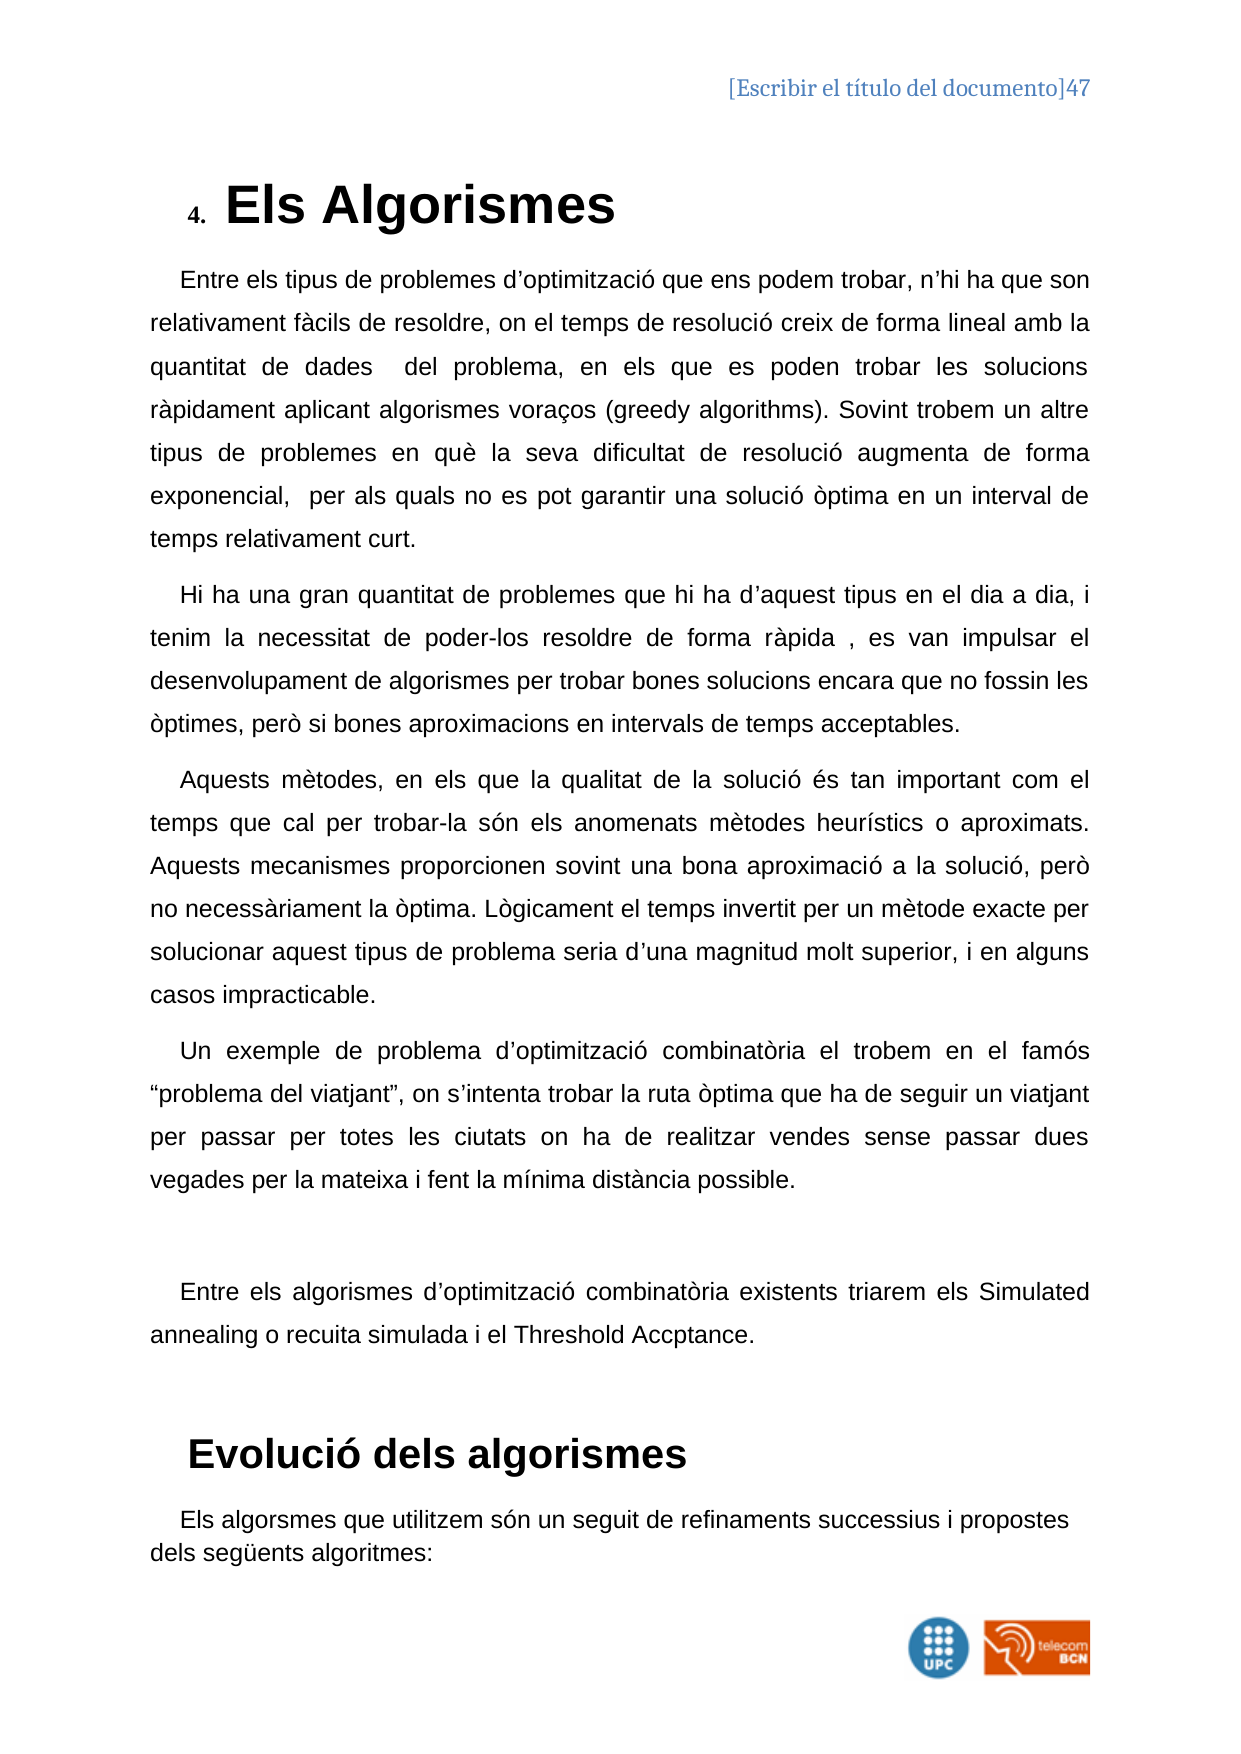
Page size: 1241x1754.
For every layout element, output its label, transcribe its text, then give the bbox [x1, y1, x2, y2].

text Entre els tipus de problemes d’optimització que ens podem trobar, n’hi ha que son relativament fàcils de resoldre, on el temps de resolució creix de forma lineal amb la quantitat de dades del problema, en els que es poden trobar les solucions ràpidament aplicant algorismes voraços (greedy algorithms). Sovint trobem un altre tipus de problemes en què la seva dificultat de resolució augmenta de forma exponencial, per als quals no es pot garantir una solució òptima en un interval de temps relativament curt. [150, 265, 1090, 553]
text Entre els algorismes d’optimització combinatòria existents triarem els Simulated annealing o recuita simulada i el Threshold Accptance. [150, 1277, 1090, 1348]
subtitle Evolució dels algorismes [187, 1429, 1090, 1477]
picture [904, 1614, 1091, 1681]
text Hi ha una gran quantitat de problemes que hi ha d’aquest tipus en el dia a dia, i tenim la necessitat de poder-los resoldre de forma ràpida , es van impulsar el desenvolupament de algorismes per trobar bones solucions encara que no fossin les òptimes, però si bones aproximacions en intervals de temps acceptables. [150, 580, 1090, 738]
text Els algorsmes que utilitzem són un seguit de refinaments successius i propostes dels següents algoritmes: [150, 1505, 1090, 1567]
text Un exemple de problema d’optimització combinatòria el trobem en el famós “problema del viatjant”, on s’intenta trobar la ruta òptima que ha de seguir un viatjant per passar per totes les ciutats on ha de realitzar vendes sense passar dues vegades per la mateixa i fent la mínima distància possible. [150, 1036, 1090, 1194]
subtitle Els Algorismes [187, 173, 1090, 235]
text Aquests mètodes, en els que la qualitat de la solució és tan important com el temps que cal per trobar-la són els anomenats mètodes heurístics o aproximats. Aquests mecanismes proporcionen sovint una bona aproximació a la solució, però no necessàriament la òptima. Lògicament el temps invertit per un mètode exacte per solucionar aquest tipus de problema seria d’una magnitud molt superior, i en alguns casos impracticable. [150, 765, 1090, 1009]
